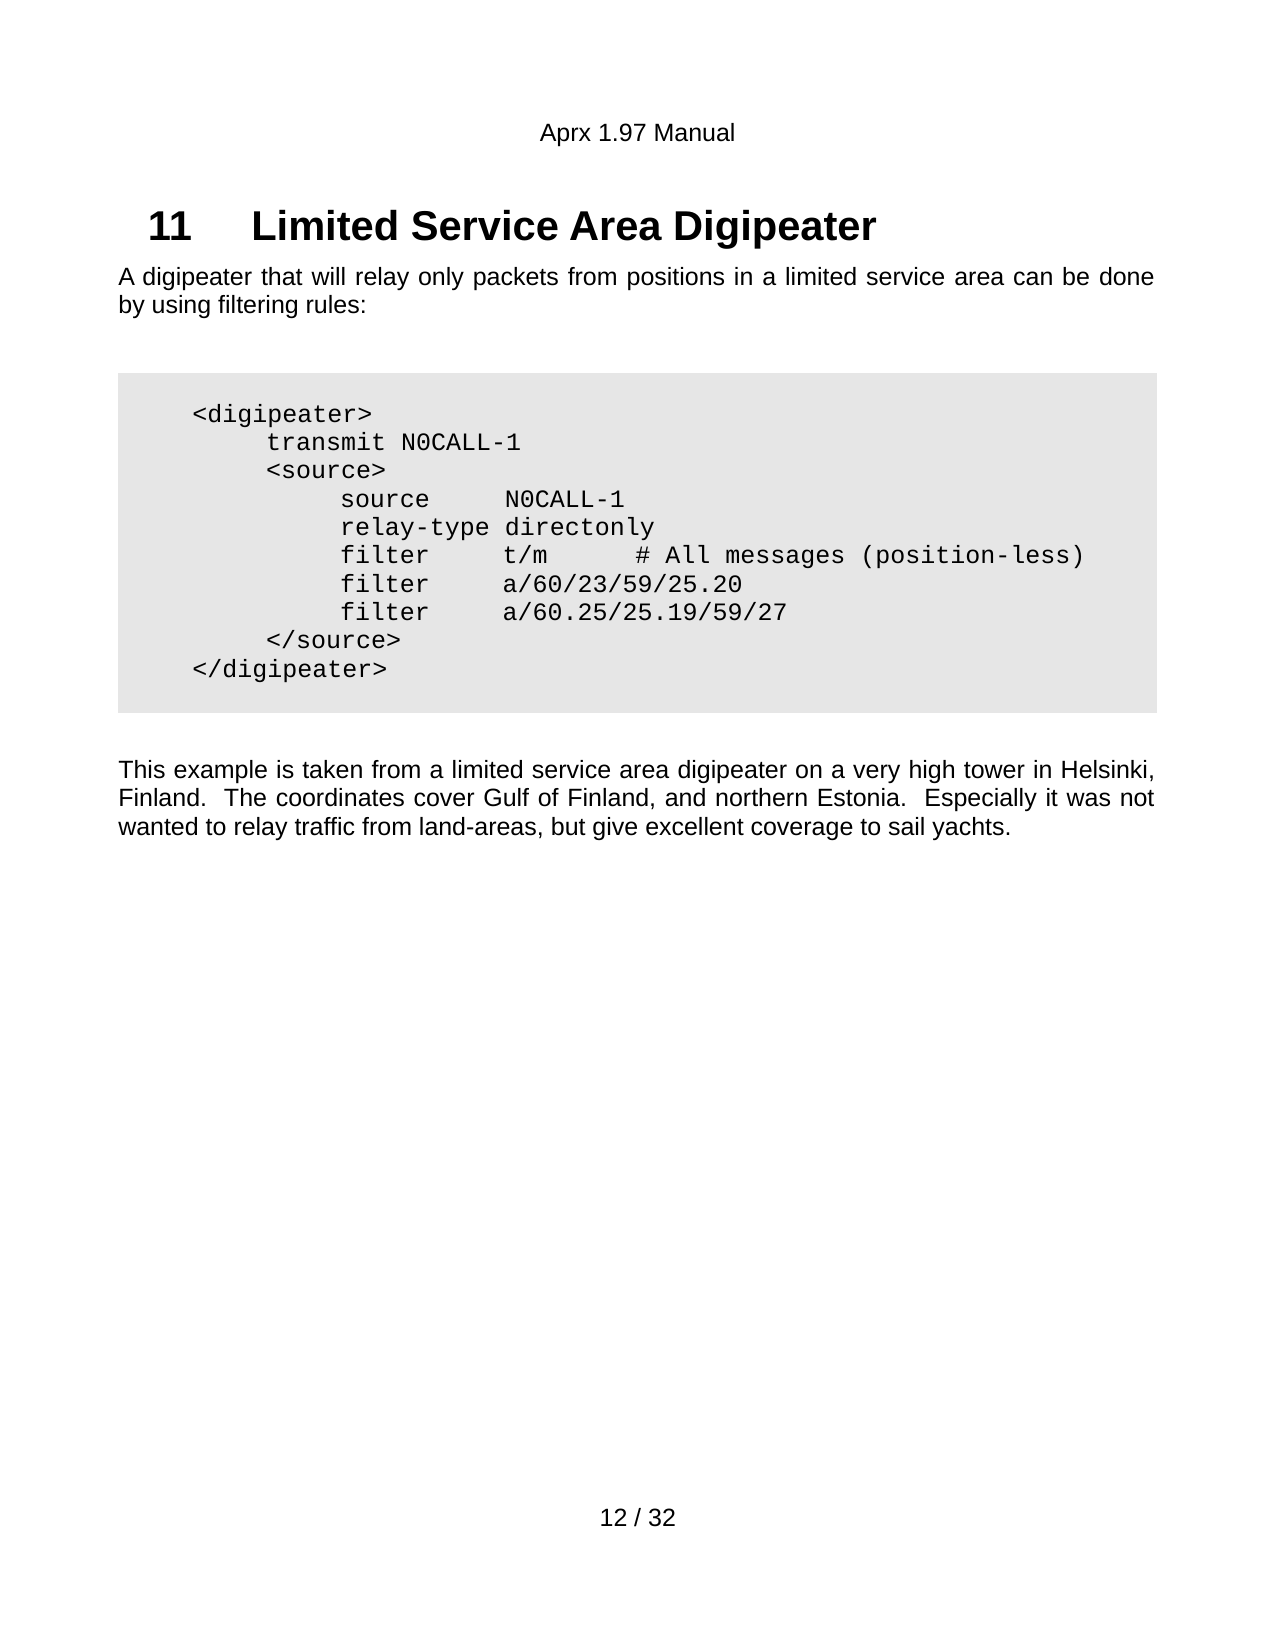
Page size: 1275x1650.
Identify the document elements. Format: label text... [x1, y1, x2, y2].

text transmit N0CALL-1 [118, 430, 1157, 458]
text <digipeater> [118, 401, 1157, 430]
text filter a/60.25/25.19/59/27 [118, 600, 1157, 628]
text filter t/m # All messages (position-less) [118, 543, 1157, 571]
text </digipeater> [118, 656, 1157, 685]
text A digipeater that will relay only packets from positions in a limited service area can be done by using filtering rules: [118, 262, 1157, 319]
text </source> [118, 628, 1157, 656]
text <source> [118, 458, 1157, 486]
subtitle Limited Service Area Digipeater [148, 201, 1157, 249]
text source N0CALL-1 [118, 486, 1157, 515]
text This example is taken from a limited service area digipeater on a very high tower in Helsinki, Finland. The coordinates cover Gulf of Finland, and northern Estonia. Especially it was not wanted to relay traffic from land-areas, but give excellent coverage to sail yachts. [118, 755, 1157, 841]
text filter a/60/23/59/25.20 [118, 571, 1157, 600]
text relay-type directonly [118, 515, 1157, 543]
